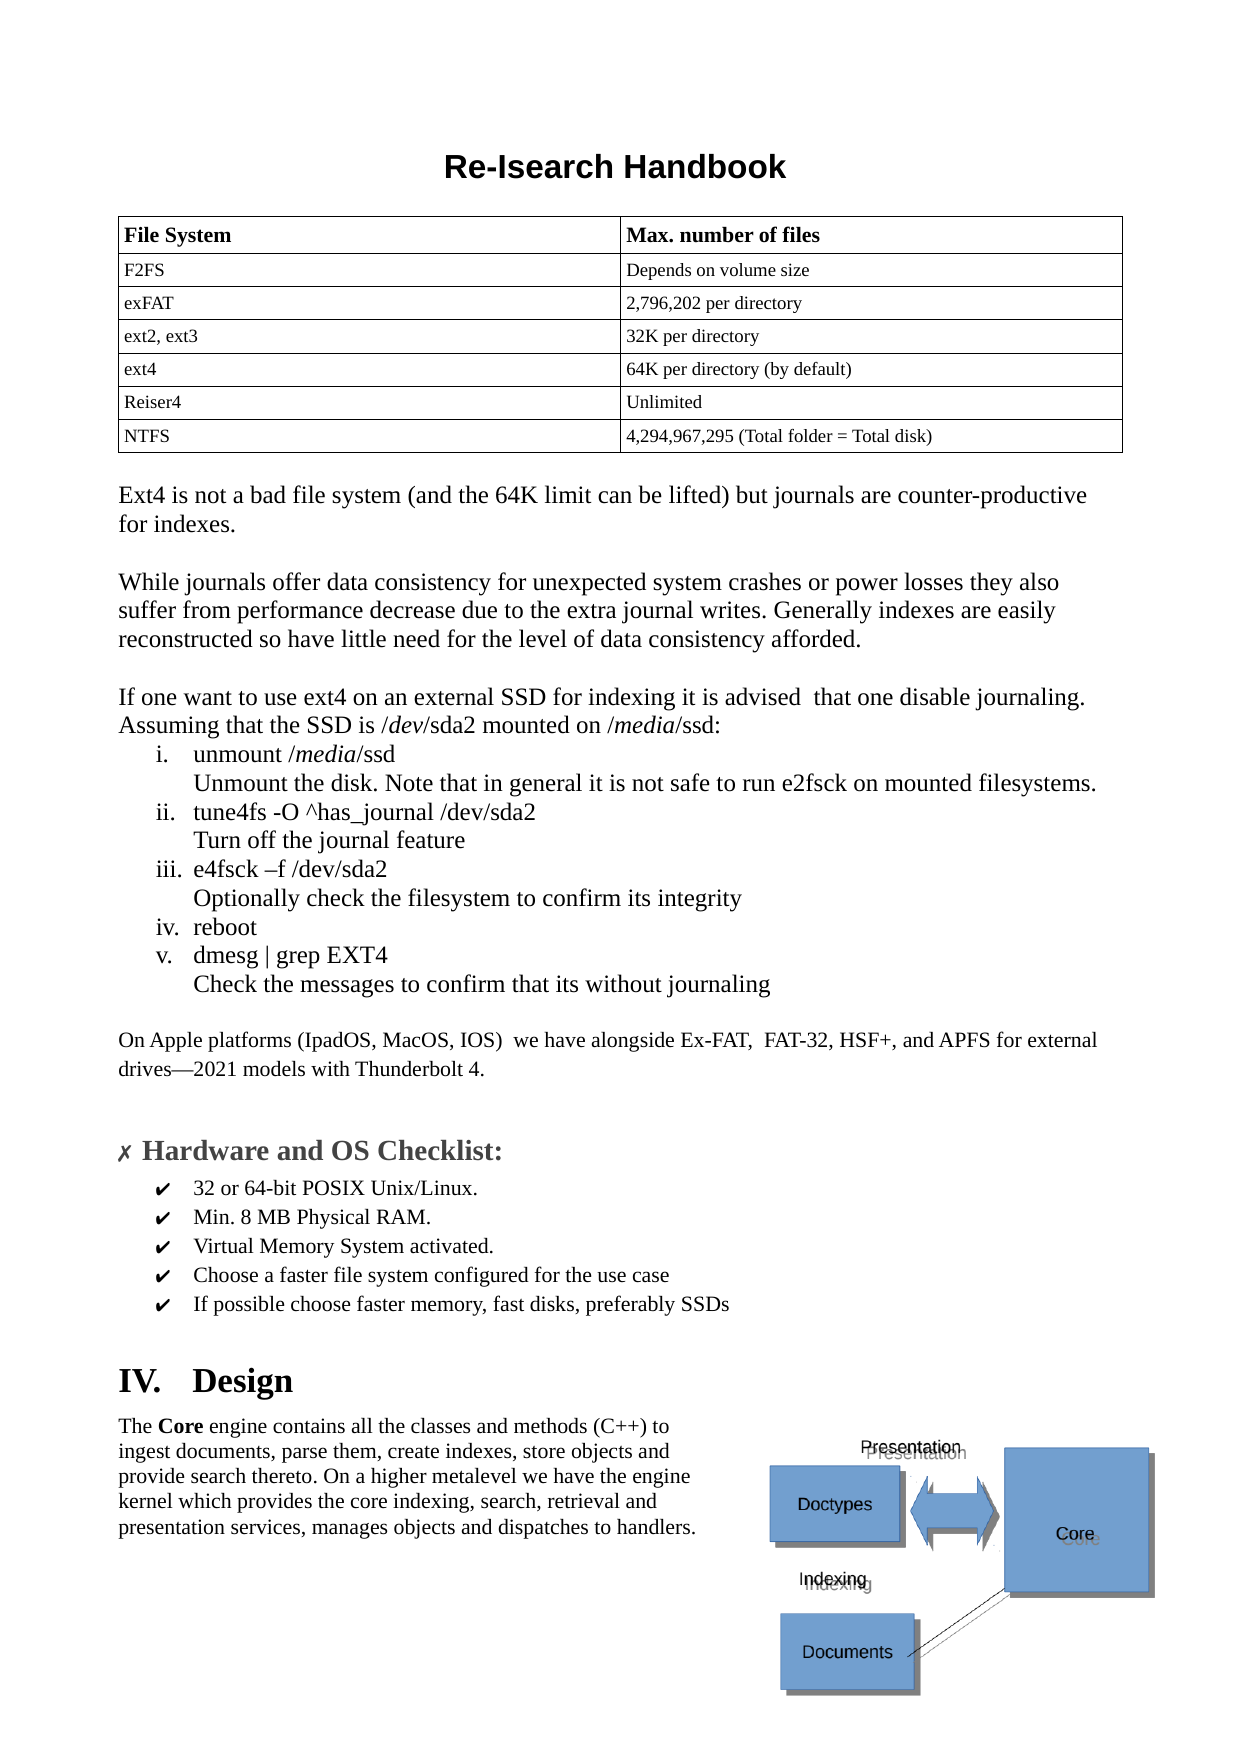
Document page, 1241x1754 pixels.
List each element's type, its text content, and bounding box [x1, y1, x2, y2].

table_cell 2,796,202 per directory [621, 287, 1122, 319]
table_cell 64K per directory (by default) [621, 354, 1122, 386]
table_header File System [119, 217, 620, 253]
list Optionally check the filesystem to confirm its integrity [156, 883, 1122, 912]
table_cell Unlimited [621, 387, 1122, 419]
table_cell NTFS [119, 420, 620, 452]
table_cell F2FS [119, 254, 620, 286]
list Turn off the journal feature [156, 826, 1122, 854]
text If one want to use ext4 on an external SSD for indexing it is advised that one disable journaling. Assuming that the SSD is /dev/sda2 mounted on /media/ssd: [118, 682, 1122, 739]
list dmesg | grep EXT4 [156, 941, 1122, 969]
text The Core engine contains all the classes and methods (C++) to ingest documents, parse them, create indexes, store objects and provide search thereto. On a higher metalevel we have the engine kernel which provides the core indexing, search, retrieval and presentation services, manages objects and dispatches to handlers. [118, 1413, 698, 1539]
list unmount /media/ssd [156, 739, 1122, 768]
list Min. 8 MB Physical RAM. [156, 1204, 1122, 1229]
list tune4fs -O ^has_journal /dev/sda2 [156, 797, 1122, 826]
subtitle Hardware and OS Checklist: [118, 1133, 1122, 1167]
list Unmount the disk. Note that in general it is not safe to run e2fsck on mounted filesystems. [156, 768, 1122, 797]
table_cell Reiser4 [119, 387, 620, 419]
list Virtual Memory System activated. [156, 1233, 1122, 1258]
table_cell Depends on volume size [621, 254, 1122, 286]
table_cell ext4 [119, 354, 620, 386]
table_cell 4,294,967,295 (Total folder = Total disk) [621, 420, 1122, 452]
subtitle Design [118, 1360, 1122, 1400]
list Check the messages to confirm that its without journaling [156, 969, 1122, 998]
text Ext4 is not a bad file system (and the 64K limit can be lifted) but journals are counter-productive for indexes. [118, 481, 1122, 538]
list reboot [156, 912, 1122, 941]
list If possible choose faster memory, fast disks, preferably SSDs [156, 1291, 1122, 1316]
table_cell ext2, ext3 [119, 320, 620, 352]
table_cell 32K per directory [621, 320, 1122, 352]
table_header Max. number of files [621, 217, 1122, 253]
list e4fsck –f /dev/sda2 [156, 854, 1122, 883]
list 32 or 64-bit POSIX Unix/Linux. [156, 1175, 1122, 1201]
list Choose a faster file system configured for the use case [156, 1262, 1122, 1287]
text While journals offer data consistency for unexpected system crashes or power losses they also suffer from performance decrease due to the extra journal writes. Generally indexes are easily reconstructed so have little need for the level of data consistency afforded. [118, 567, 1122, 653]
picture [698, 1390, 1215, 1754]
table_cell exFAT [119, 287, 620, 319]
text On Apple platforms (IpadOS, MacOS, IOS) we have alongside Ex-FAT, FAT-32, HSF+, and APFS for external drives—2021 models with Thunderbolt 4. [118, 1027, 1122, 1081]
